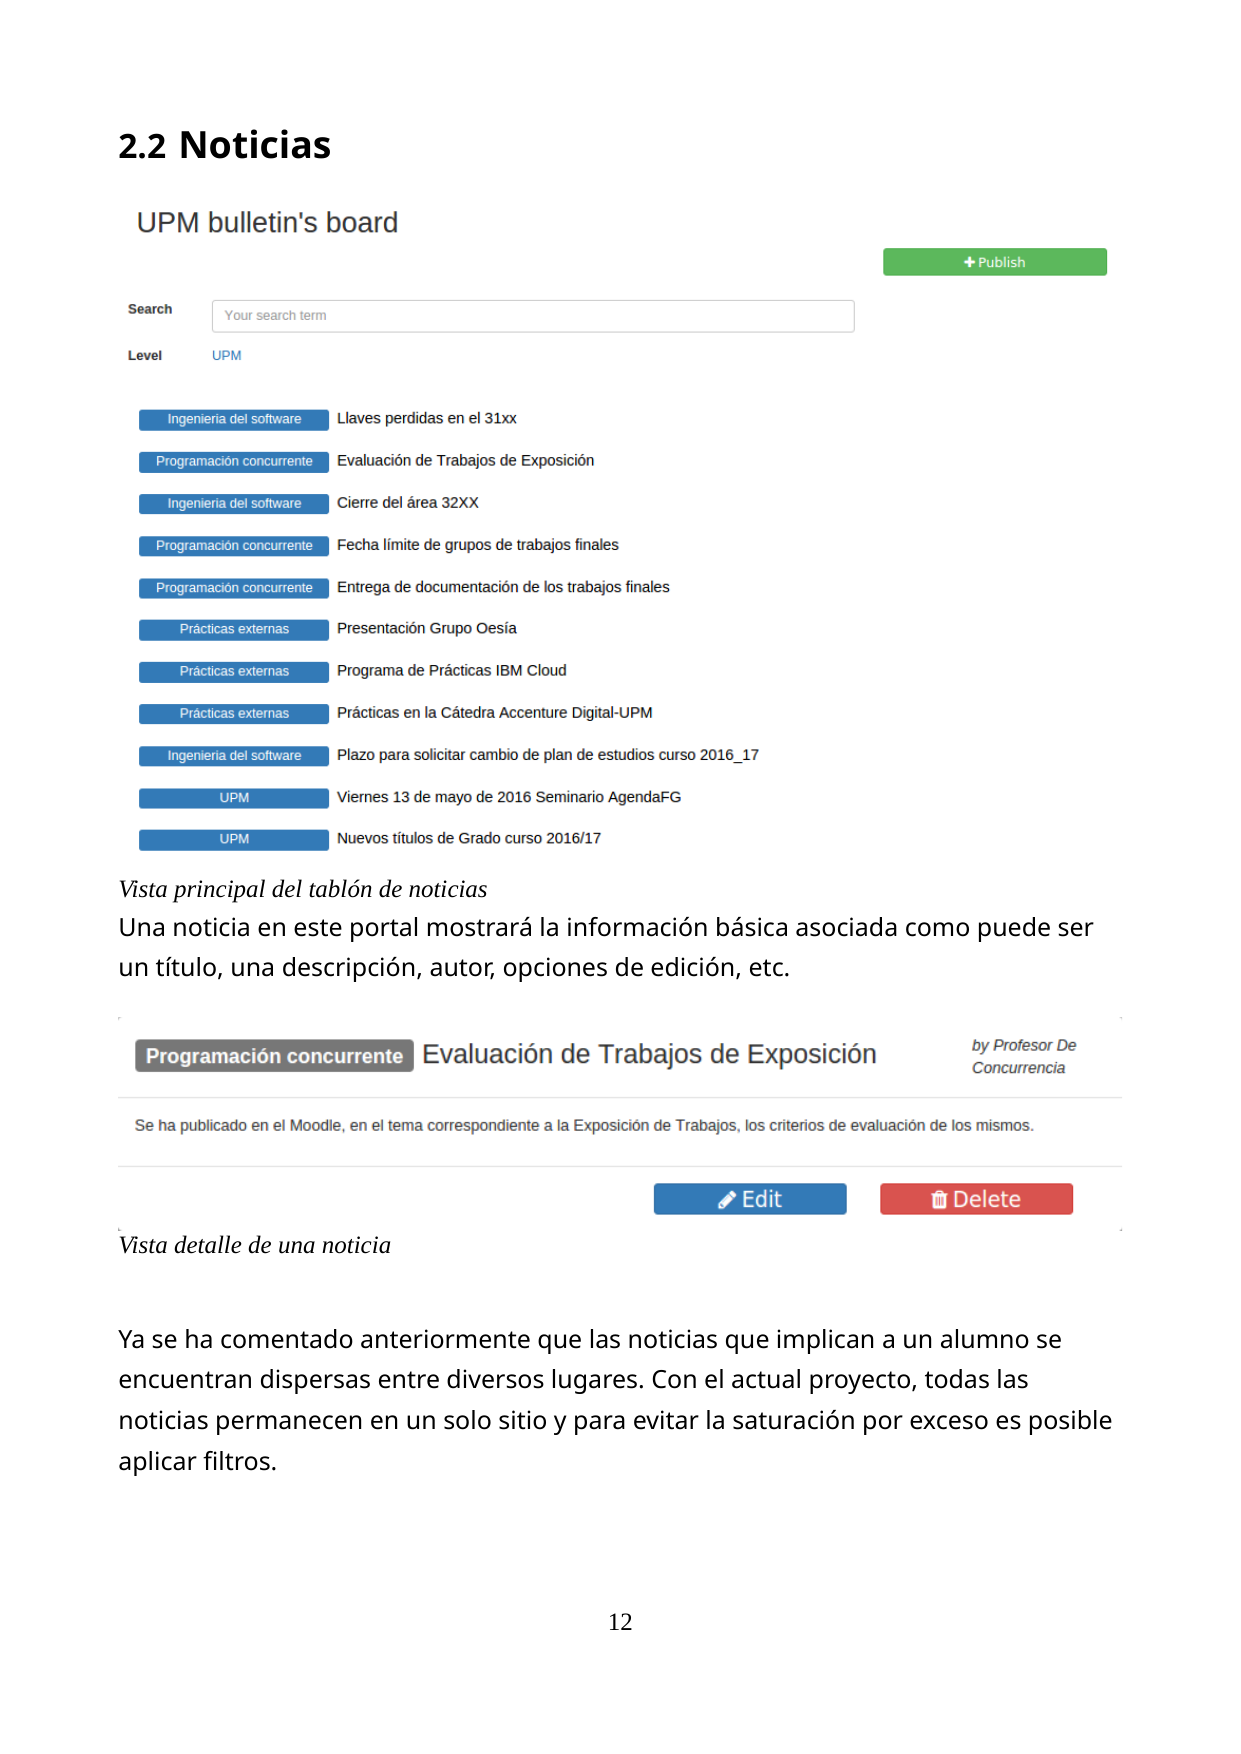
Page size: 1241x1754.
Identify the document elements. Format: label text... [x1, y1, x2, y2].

text Ya se ha comentado anteriormente que las noticias que implican a un alumno se encuentran dispersas entre diversos lugares. Con el actual proyecto, todas las noticias permanecen en un solo sitio y para evitar la saturación por exceso es posible aplicar filtros. [118, 1321, 1122, 1478]
text Vista principal del tablón de noticias [118, 874, 1122, 902]
picture [118, 187, 1123, 874]
text Una noticia en este portal mostrará la información básica asociada como puede ser un título, una descripción, autor, opciones de edición, etc. [118, 902, 1122, 984]
subtitle Noticias [118, 118, 1122, 169]
text [118, 175, 1122, 187]
picture [118, 1017, 1123, 1231]
text Vista detalle de una noticia [118, 1231, 1122, 1259]
